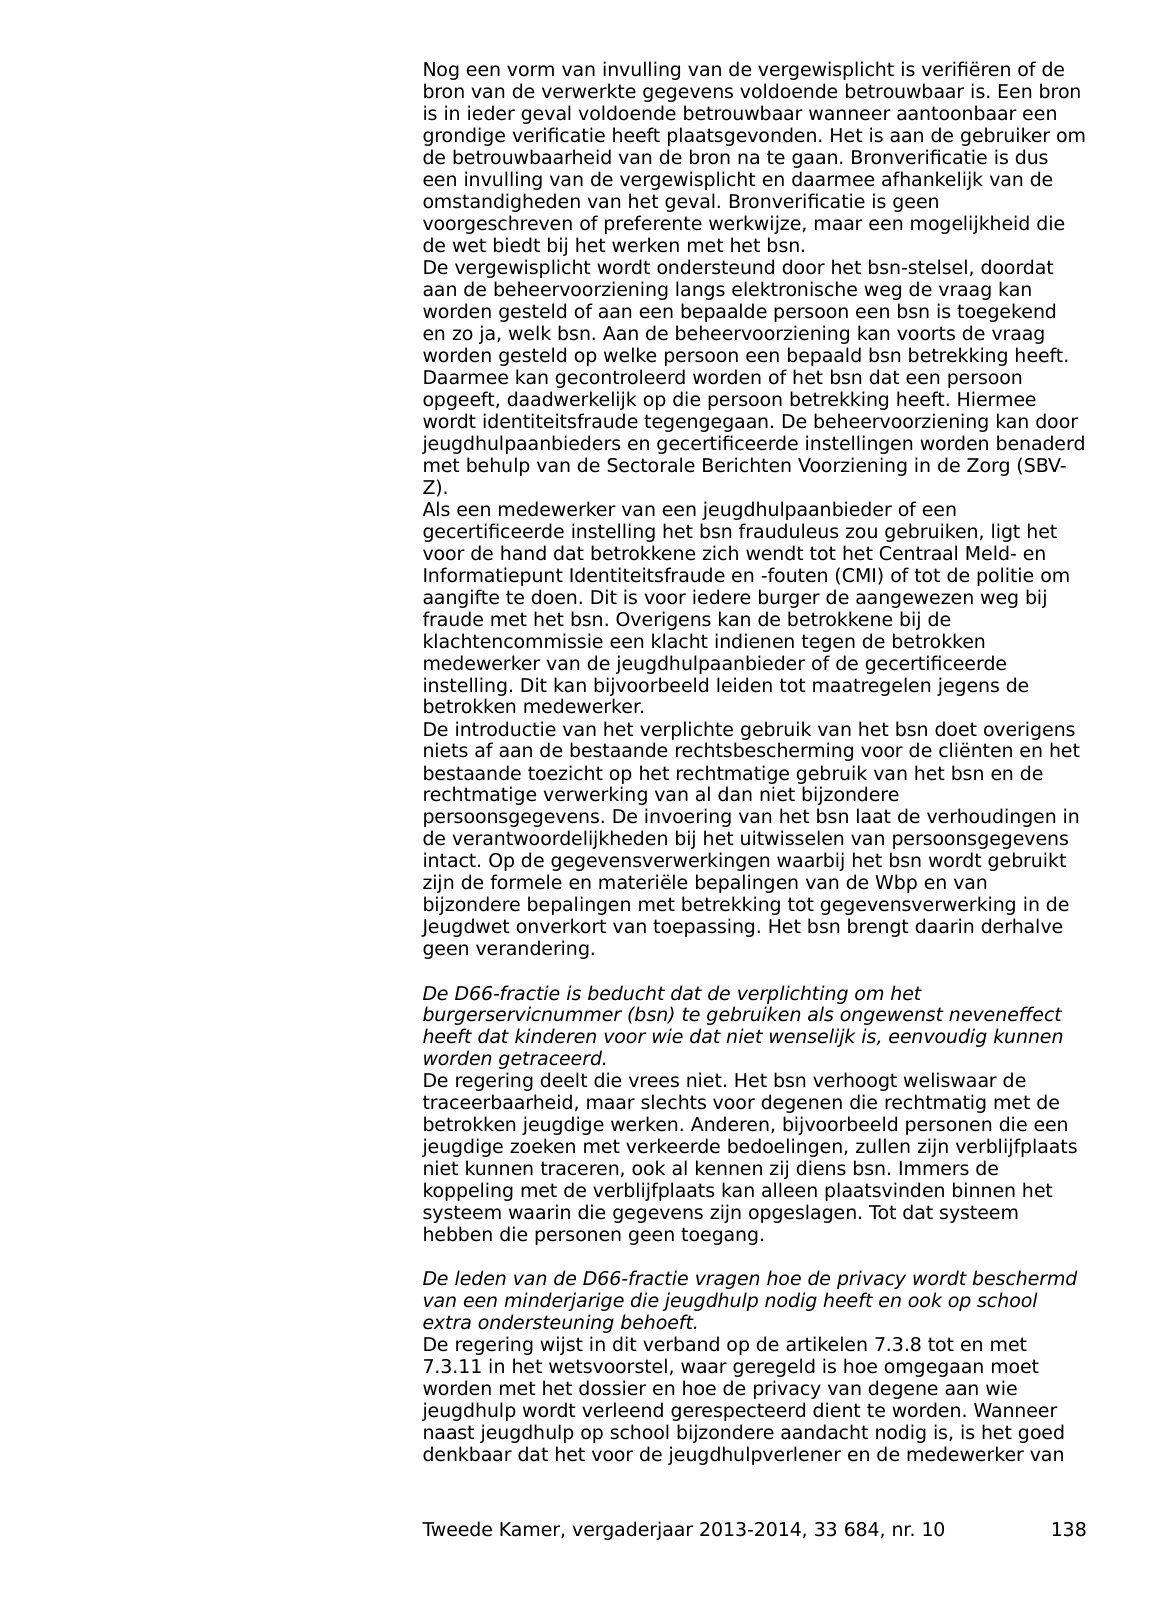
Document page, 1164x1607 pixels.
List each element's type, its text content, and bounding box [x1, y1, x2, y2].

text De regering deelt die vrees niet. Het bsn verhoogt weliswaar de traceerbaarheid, maar slechts voor degenen die rechtmatig met de betrokken jeugdige werken. Anderen, bijvoorbeeld personen die een jeugdige zoeken met verkeerde bedoelingen, zullen zijn verblijfplaats niet kunnen traceren, ook al kennen zij diens bsn. Immers de koppeling met de verblijfplaats kan alleen plaatsvinden binnen het systeem waarin die gegevens zijn opgeslagen. Tot dat systeem hebben die personen geen toegang. [422, 1070, 1087, 1246]
text De introductie van het verplichte gebruik van het bsn doet overigens niets af aan de bestaande rechtsbescherming voor de cliënten en het bestaande toezicht op het rechtmatige gebruik van het bsn en de rechtmatige verwerking van al dan niet bijzondere persoonsgegevens. De invoering van het bsn laat de verhoudingen in de verantwoordelijkheden bij het uitwisselen van persoonsgegevens intact. Op de gegevensverwerkingen waarbij het bsn wordt gebruikt zijn de formele en materiële bepalingen van de Wbp en van bijzondere bepalingen met betrekking tot gegevensverwerking in de Jeugdwet onverkort van toepassing. Het bsn brengt daarin derhalve geen verandering. [422, 718, 1087, 960]
text Nog een vorm van invulling van de vergewisplicht is verifiëren of de bron van de verwerkte gegevens voldoende betrouwbaar is. Een bron is in ieder geval voldoende betrouwbaar wanneer aantoonbaar een grondige verificatie heeft plaatsgevonden. Het is aan de gebruiker om de betrouwbaarheid van de bron na te gaan. Bronverificatie is dus een invulling van de vergewisplicht en daarmee afhankelijk van de omstandigheden van het geval. Bronverificatie is geen voorgeschreven of preferente werkwijze, maar een mogelijkheid die de wet biedt bij het werken met het bsn. [422, 59, 1087, 257]
text De vergewisplicht wordt ondersteund door het bsn-stelsel, doordat aan de beheervoorziening langs elektronische weg de vraag kan worden gesteld of aan een bepaalde persoon een bsn is toegekend en zo ja, welk bsn. Aan de beheervoorziening kan voorts de vraag worden gesteld op welke persoon een bepaald bsn betrekking heeft. Daarmee kan gecontroleerd worden of het bsn dat een persoon opgeeft, daadwerkelijk op die persoon betrekking heeft. Hiermee wordt identiteitsfraude tegengegaan. De beheervoorziening kan door jeugdhulpaanbieders en gecertificeerde instellingen worden benaderd met behulp van de Sectorale Berichten Voorziening in de Zorg (SBV-Z). [422, 257, 1087, 499]
text Als een medewerker van een jeugdhulpaanbieder of een gecertificeerde instelling het bsn frauduleus zou gebruiken, ligt het voor de hand dat betrokkene zich wendt tot het Centraal Meld- en Informatiepunt Identiteitsfraude en -fouten (CMI) of tot de politie om aangifte te doen. Dit is voor iedere burger de aangewezen weg bij fraude met het bsn. Overigens kan de betrokkene bij de klachtencommissie een klacht indienen tegen de betrokken medewerker van de jeugdhulpaanbieder of de gecertificeerde instelling. Dit kan bijvoorbeeld leiden tot maatregelen jegens de betrokken medewerker. [422, 499, 1087, 718]
text De regering wijst in dit verband op de artikelen 7.3.8 tot en met 7.3.11 in het wetsvoorstel, waar geregeld is hoe omgegaan moet worden met het dossier en hoe de privacy van degene aan wie jeugdhulp wordt verleend gerespecteerd dient te worden. Wanneer naast jeugdhulp op school bijzondere aandacht nodig is, is het goed denkbaar dat het voor de jeugdhulpverlener en de medewerker van [422, 1334, 1087, 1466]
text De D66-fractie is beducht dat de verplichting om het burgerservicnummer (bsn) te gebruiken als ongewenst neveneffect heeft dat kinderen voor wie dat niet wenselijk is, eenvoudig kunnen worden getraceerd. [422, 982, 1087, 1070]
text De leden van de D66-fractie vragen hoe de privacy wordt beschermd van een minderjarige die jeugdhulp nodig heeft en ook op school extra ondersteuning behoeft. [422, 1268, 1087, 1334]
